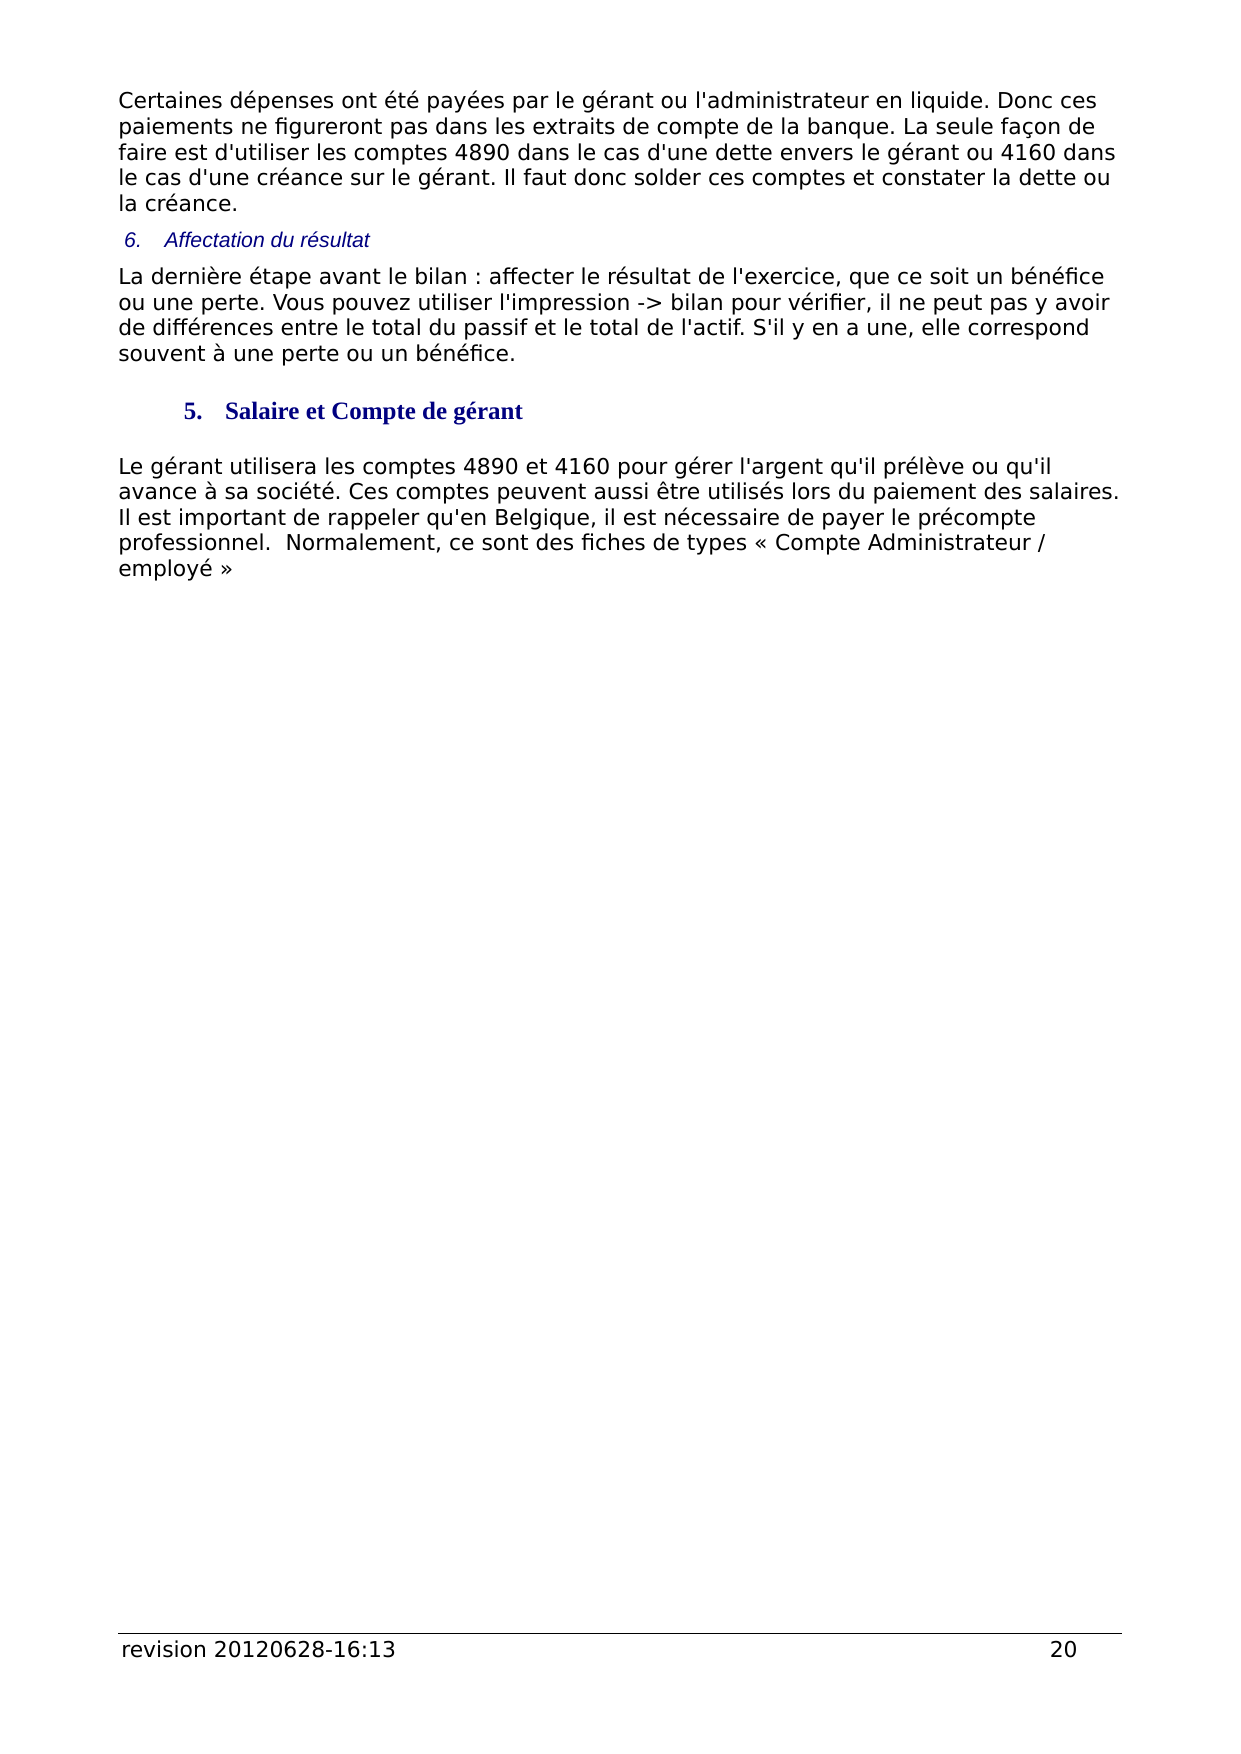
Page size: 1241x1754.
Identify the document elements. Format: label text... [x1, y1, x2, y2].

subtitle Affectation du résultat [118, 228, 1122, 252]
text Certaines dépenses ont été payées par le gérant ou l'administrateur en liquide. Donc ces paiements ne figureront pas dans les extraits de compte de la banque. La seule façon de faire est d'utiliser les comptes 4890 dans le cas d'une dette envers le gérant ou 4160 dans le cas d'une créance sur le gérant. Il faut donc solder ces comptes et constater la dette ou la créance. [118, 88, 1122, 216]
text La dernière étape avant le bilan : affecter le résultat de l'exercice, que ce soit un bénéfice ou une perte. Vous pouvez utiliser l'impression -> bilan pour vérifier, il ne peut pas y avoir de différences entre le total du passif et le total de l'actif. S'il y en a une, elle correspond souvent à une perte ou un bénéfice. [118, 264, 1122, 366]
subtitle Salaire et Compte de gérant [177, 396, 1122, 424]
text Le gérant utilisera les comptes 4890 et 4160 pour gérer l'argent qu'il prélève ou qu'il avance à sa société. Ces comptes peuvent aussi être utilisés lors du paiement des salaires. Il est important de rappeler qu'en Belgique, il est nécessaire de payer le précompte professionnel. Normalement, ce sont des fiches de types « Compte Administrateur / employé » [118, 454, 1122, 582]
